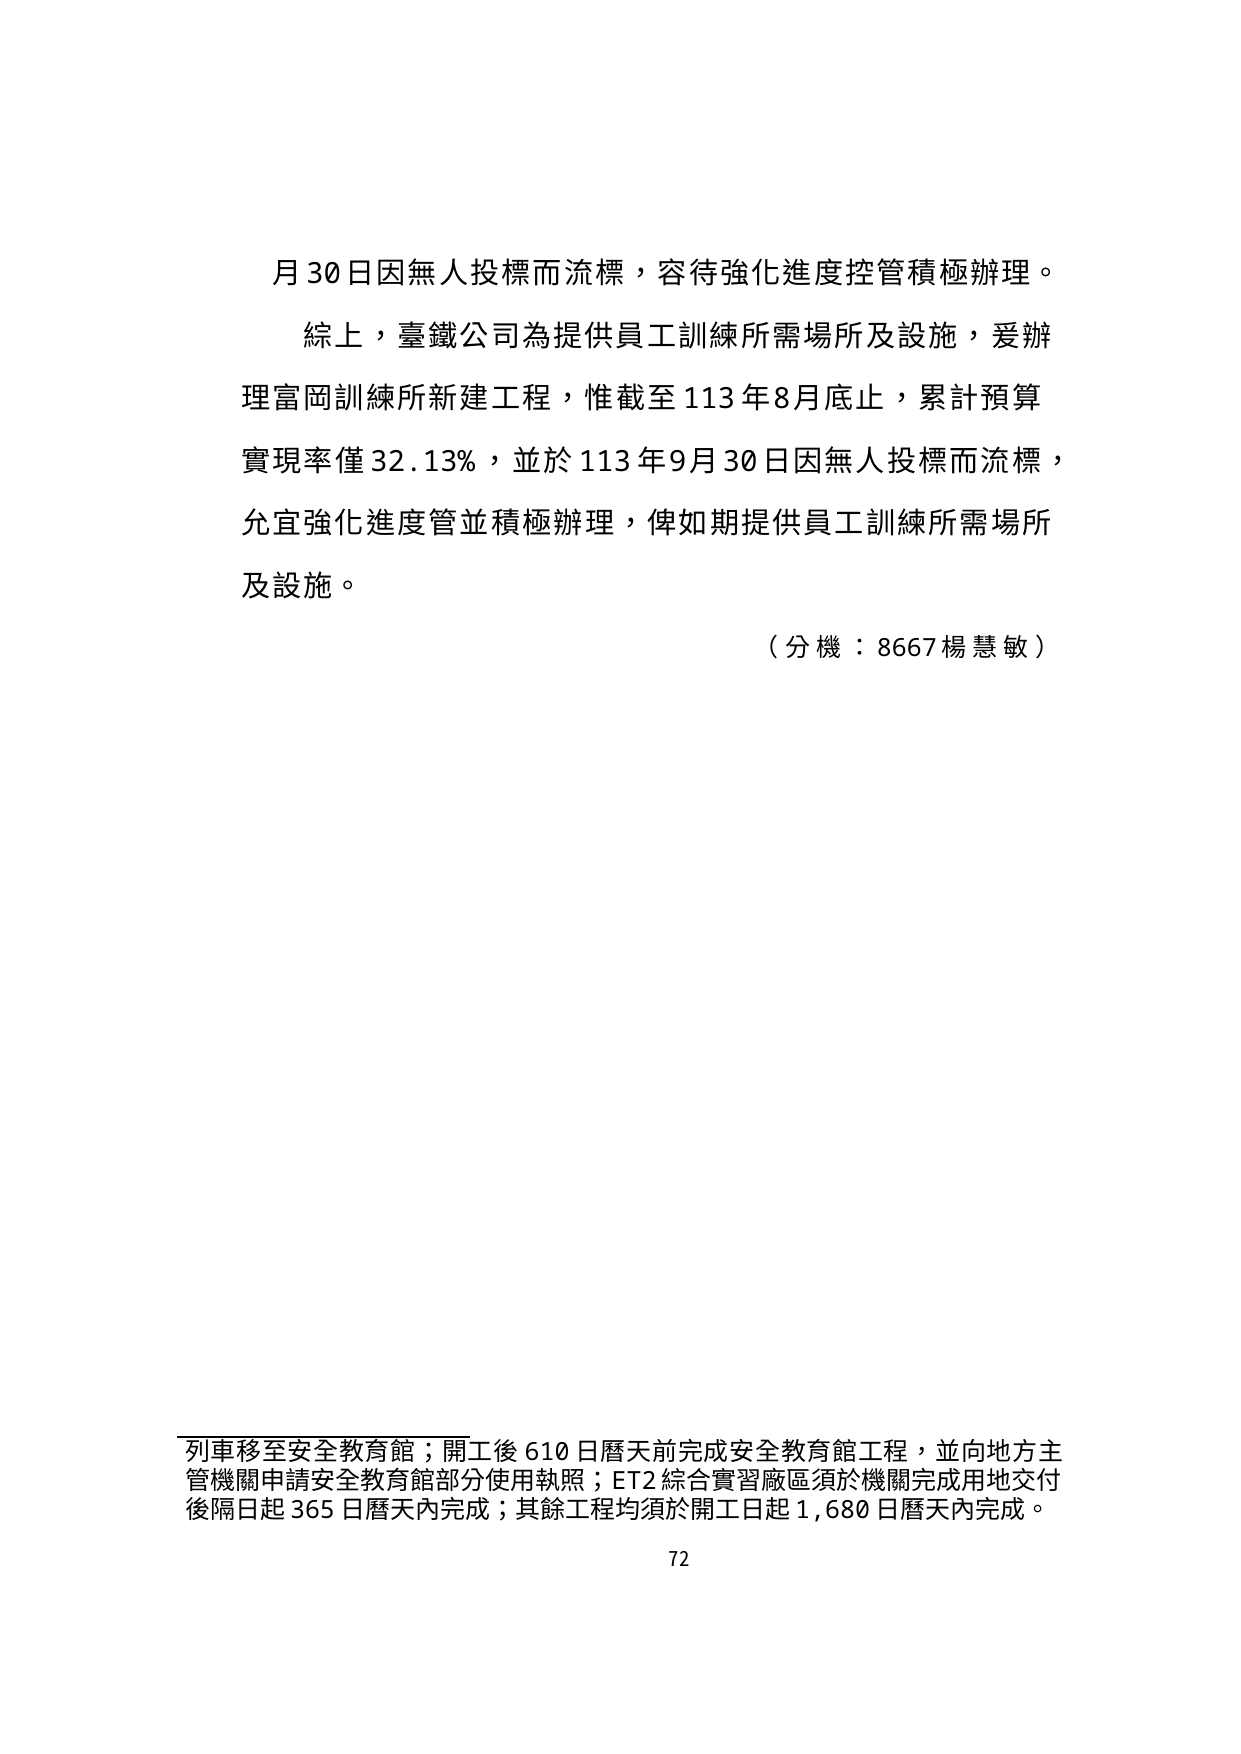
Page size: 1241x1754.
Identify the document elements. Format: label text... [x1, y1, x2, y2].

text 綜上，臺鐵公司為提供員工訓練所需場所及設施，爰辦理富岡訓練所新建工程，惟截至113年8月底止，累計預算實現率僅32.13%，並於113年9月30日因無人投標而流標，允宜強化進度管並積極辦理，俾如期提供員工訓練所需場所及設施。 [236, 292, 1063, 604]
text 月30日因無人投標而流標，容待強化進度控管積極辦理。 [266, 229, 1063, 292]
text （分機：8667楊慧敏） [177, 604, 1063, 667]
text 列車移至安全教育館；開工後610日曆天前完成安全教育館工程，並向地方主管機關申請安全教育館部分使用執照；ET2綜合實習廠區須於機關完成用地交付後隔日起365日曆天內完成；其餘工程均須於開工日起1,680日曆天內完成。 [177, 1437, 1063, 1525]
